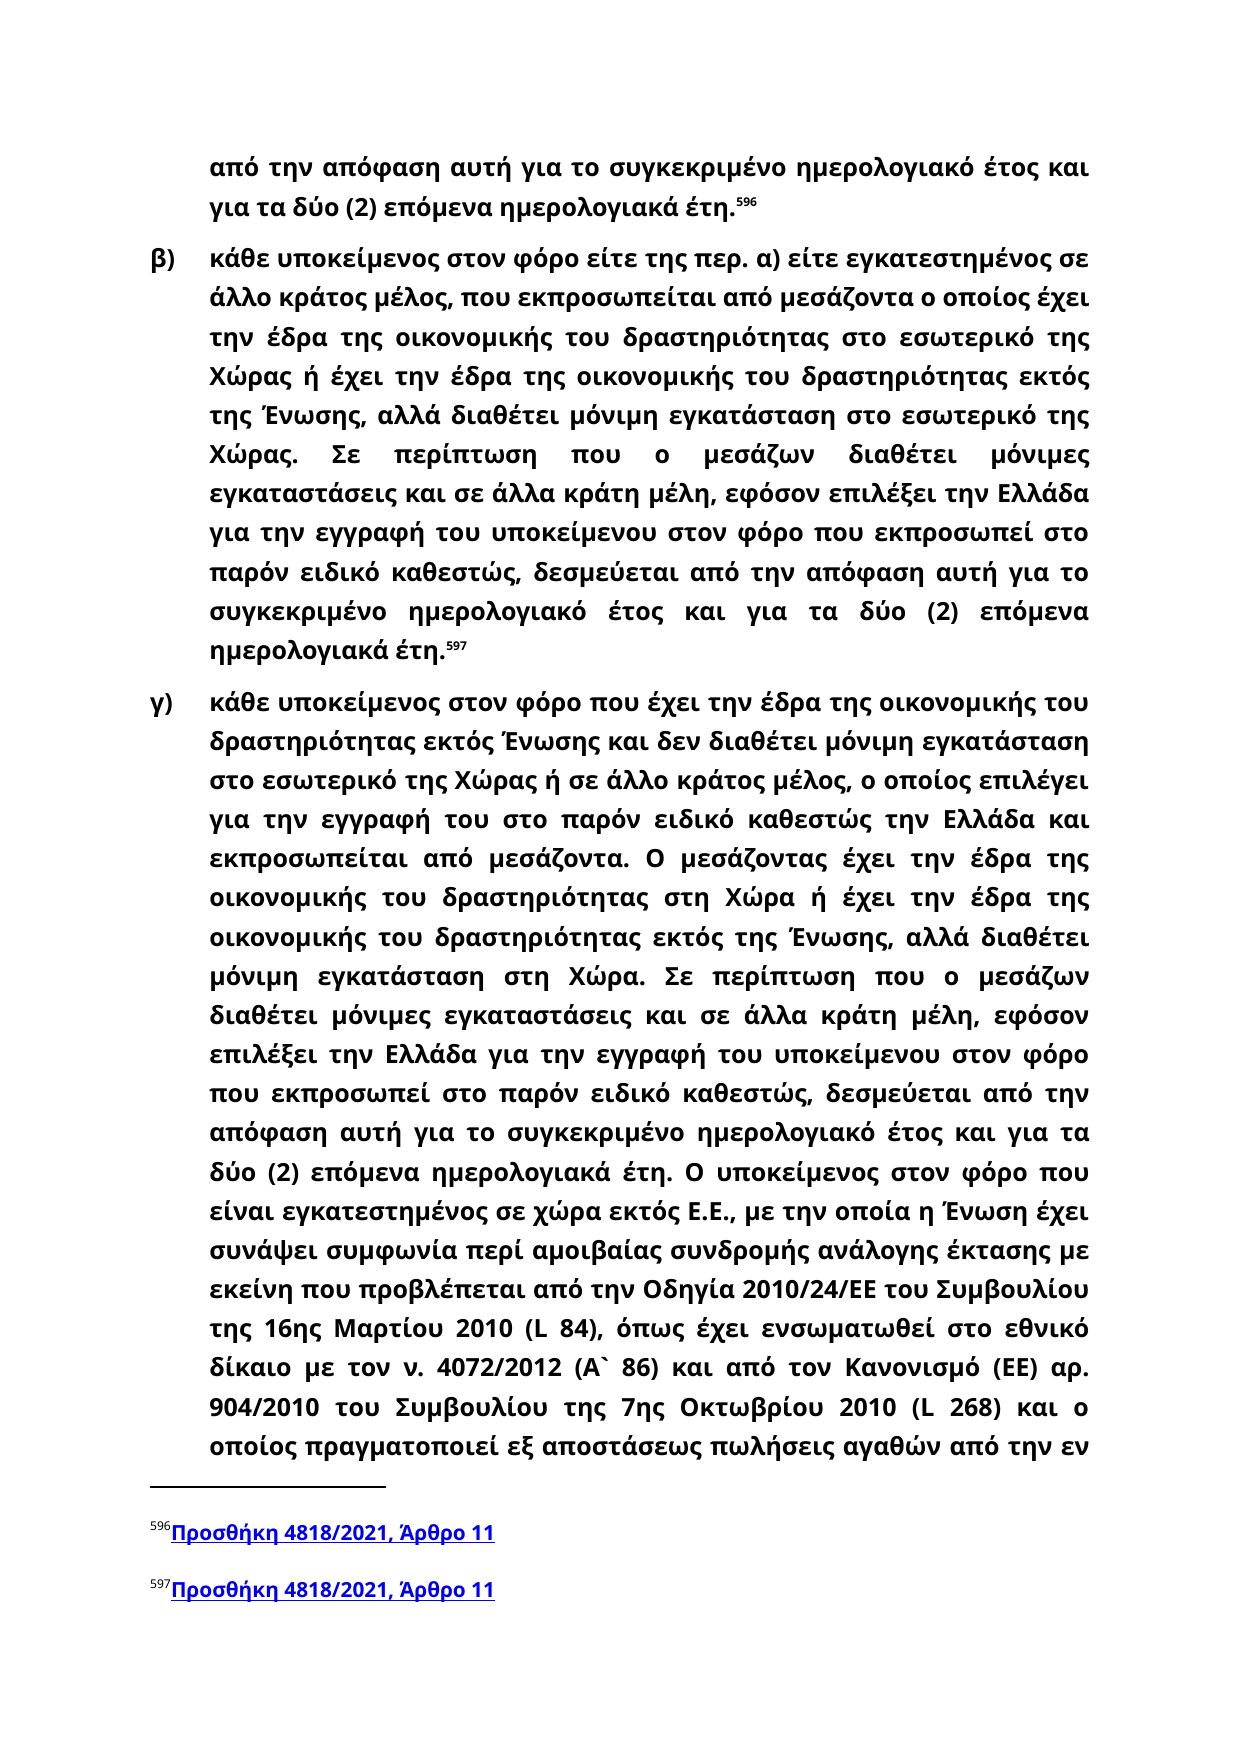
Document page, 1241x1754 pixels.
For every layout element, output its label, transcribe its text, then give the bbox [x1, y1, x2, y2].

list από την απόφαση αυτή για το συγκεκριμένο ημερολογιακό έτος και για τα δύο (2) επόμενα ημερολογιακά έτη. [150, 150, 1090, 223]
list γ) κάθε υποκείμενος στον φόρο που έχει την έδρα της οικονομικής του δραστηριότητας εκτός Ένωσης και δεν διαθέτει μόνιμη εγκατάσταση στο εσωτερικό της Χώρας ή σε άλλο κράτος μέλος, ο οποίος επιλέγει για την εγγραφή του στο παρόν ειδικό καθεστώς την Ελλάδα και εκπροσωπείται από μεσάζοντα. Ο μεσάζοντας έχει την έδρα της οικονομικής του δραστηριότητας στη Χώρα ή έχει την έδρα της οικονομικής του δραστηριότητας εκτός της Ένωσης, αλλά διαθέτει μόνιμη εγκατάσταση στη Χώρα. Σε περίπτωση που ο μεσάζων διαθέτει μόνιμες εγκαταστάσεις και σε άλλα κράτη μέλη, εφόσον επιλέξει την Ελλάδα για την εγγραφή του υποκείμενου στον φόρο που εκπροσωπεί στο παρόν ειδικό καθεστώς, δεσμεύεται από την απόφαση αυτή για το συγκεκριμένο ημερολογιακό έτος και για τα δύο (2) επόμενα ημερολογιακά έτη. Ο υποκείμενος στον φόρο που είναι εγκατεστημένος σε χώρα εκτός Ε.Ε., με την οποία η Ένωση έχει συνάψει συμφωνία περί αμοιβαίας συνδρομής ανάλογης έκτασης με εκείνη που προβλέπεται από την Οδηγία 2010/24/ΕΕ του Συμβουλίου της 16ης Μαρτίου 2010 (L 84), όπως έχει ενσωματωθεί στο εθνικό δίκαιο με τον ν. 4072/2012 (Α` 86) και από τον Κανονισμό (ΕΕ) αρ. 904/2010 του Συμβουλίου της 7ης Οκτωβρίου 2010 (L 268) και ο οποίος πραγματοποιεί εξ αποστάσεως πωλήσεις αγαθών από την εν [150, 684, 1090, 1462]
list β) κάθε υποκείμενος στον φόρο είτε της περ. α) είτε εγκατεστημένος σε άλλο κράτος μέλος, που εκπροσωπείται από μεσάζοντα ο οποίος έχει την έδρα της οικονομικής του δραστηριότητας στο εσωτερικό της Χώρας ή έχει την έδρα της οικονομικής του δραστηριότητας εκτός της Ένωσης, αλλά διαθέτει μόνιμη εγκατάσταση στο εσωτερικό της Χώρας. Σε περίπτωση που ο μεσάζων διαθέτει μόνιμες εγκαταστάσεις και σε άλλα κράτη μέλη, εφόσον επιλέξει την Ελλάδα για την εγγραφή του υποκείμενου στον φόρο που εκπροσωπεί στο παρόν ειδικό καθεστώς, δεσμεύεται από την απόφαση αυτή για το συγκεκριμένο ημερολογιακό έτος και για τα δύο (2) επόμενα ημερολογιακά έτη. [150, 241, 1090, 667]
text Προσθήκη 4818/2021, Άρθρο 11 [150, 1576, 1090, 1604]
text Προσθήκη 4818/2021, Άρθρο 11 [150, 1518, 1090, 1546]
